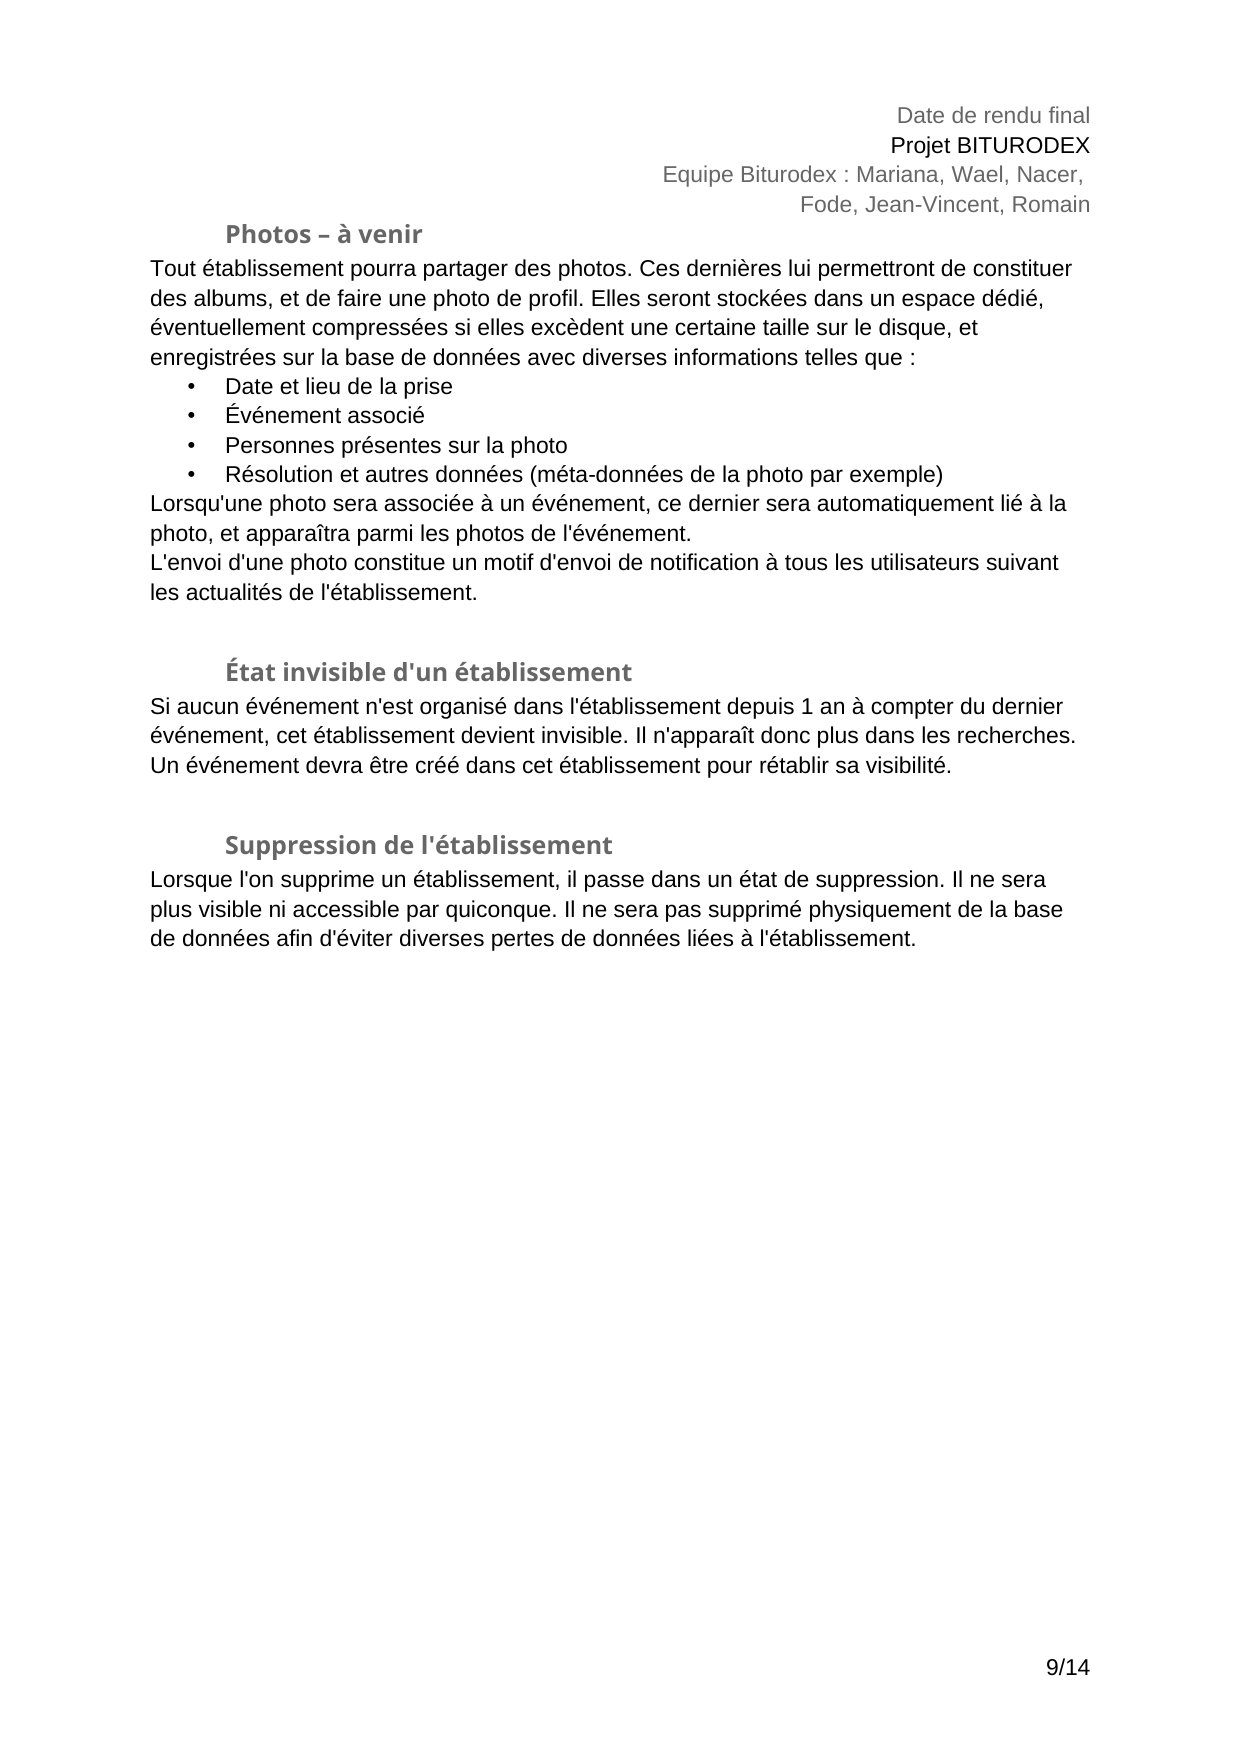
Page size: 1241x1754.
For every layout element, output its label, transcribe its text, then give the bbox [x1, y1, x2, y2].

list Résolution et autres données (méta-données de la photo par exemple) [187, 462, 1090, 487]
list Événement associé [187, 403, 1090, 428]
subtitle État invisible d'un établissement [150, 654, 1090, 689]
subtitle Suppression de l'établissement [150, 828, 1090, 862]
text Si aucun événement n'est organisé dans l'établissement depuis 1 an à compter du dernier événement, cet établissement devient invisible. Il n'apparaît donc plus dans les recherches. Un événement devra être créé dans cet établissement pour rétablir sa visibilité. [150, 694, 1090, 778]
text Lorsque l'on supprime un établissement, il passe dans un état de suppression. Il ne sera plus visible ni accessible par quiconque. Il ne sera pas supprimé physiquement de la base de données afin d'éviter diverses pertes de données liées à l'établissement. [150, 867, 1090, 951]
subtitle Photos – à venir [150, 217, 1090, 251]
text Lorsqu'une photo sera associée à un événement, ce dernier sera automatiquement lié à la photo, et apparaîtra parmi les photos de l'événement. [150, 491, 1090, 546]
list Personnes présentes sur la photo [187, 432, 1090, 458]
list Date et lieu de la prise [187, 373, 1090, 399]
text Tout établissement pourra partager des photos. Ces dernières lui permettront de constituer des albums, et de faire une photo de profil. Elles seront stockées dans un espace dédié, éventuellement compressées si elles excèdent une certaine taille sur le disque, et enregistrées sur la base de données avec diverses informations telles que : [150, 256, 1090, 370]
text L'envoi d'une photo constitue un motif d'envoi de notification à tous les utilisateurs suivant les actualités de l'établissement. [150, 550, 1090, 605]
